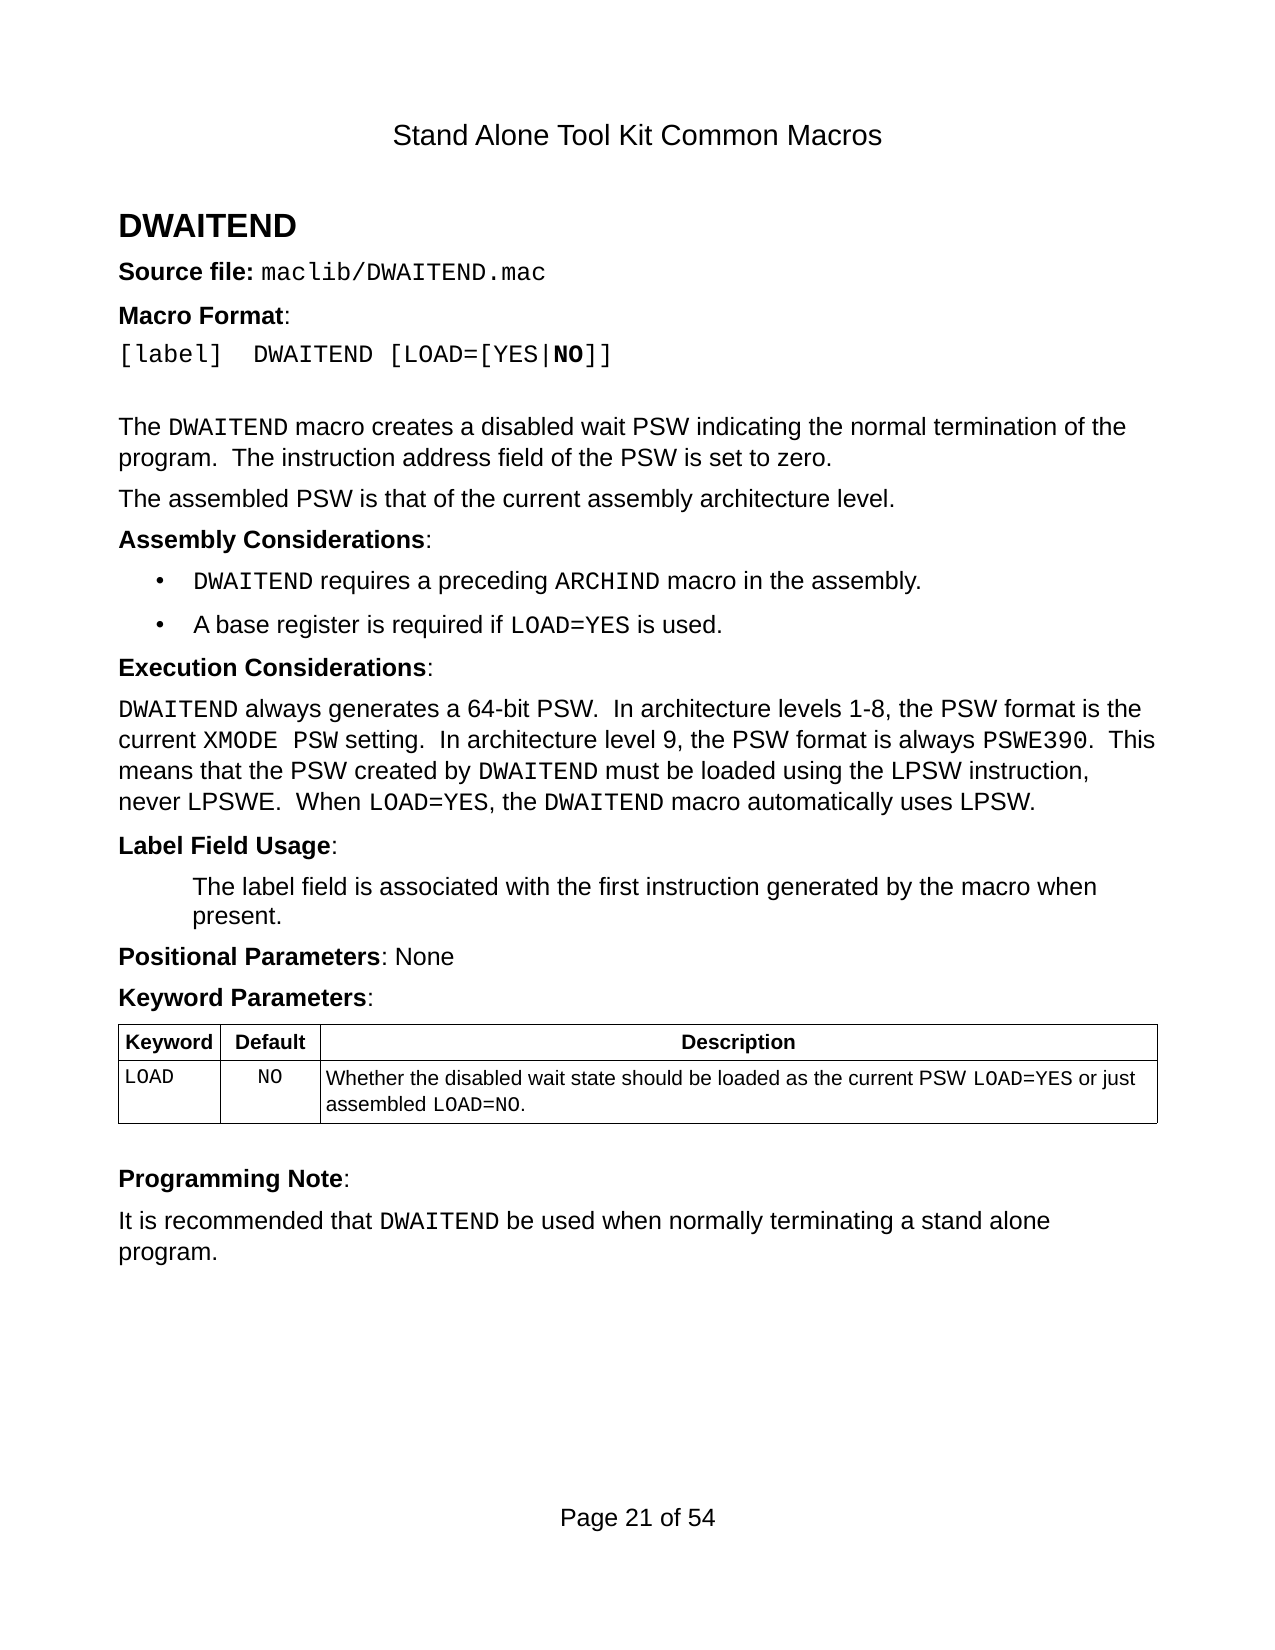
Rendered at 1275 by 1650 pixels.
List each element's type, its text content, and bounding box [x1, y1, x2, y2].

text The DWAITEND macro creates a disabled wait PSW indicating the normal termination of the program. The instruction address field of the PSW is set to zero. [118, 412, 1157, 471]
table_header Default [221, 1025, 320, 1060]
table_header Keyword [119, 1025, 220, 1060]
text Execution Considerations: [118, 653, 1157, 682]
list DWAITEND requires a preceding ARCHIND macro in the assembly. [156, 566, 1157, 597]
text Keyword Parameters: [118, 983, 1157, 1012]
text The assembled PSW is that of the current assembly architecture level. [118, 484, 1157, 512]
text Source file: maclib/DWAITEND.mac [118, 257, 1157, 288]
text The label field is associated with the first instruction generated by the macro when present. [192, 872, 1157, 929]
table_header Description [321, 1025, 1157, 1060]
text Assembly Considerations: [118, 525, 1157, 554]
text Macro Format: [118, 301, 1157, 329]
text It is recommended that DWAITEND be used when normally terminating a stand alone program. [118, 1206, 1157, 1265]
text Positional Parameters: None [118, 942, 1157, 971]
text Programming Note: [118, 1164, 1157, 1193]
table_cell Whether the disabled wait state should be loaded as the current PSW LOAD=YES or just assembled LOAD=NO. [321, 1061, 1157, 1123]
text Label Field Usage: [118, 831, 1157, 859]
table_cell NO [221, 1061, 320, 1123]
table_cell LOAD [119, 1061, 220, 1123]
subtitle DWAITEND [118, 206, 1157, 245]
list A base register is required if LOAD=YES is used. [156, 610, 1157, 641]
text [label] DWAITEND [LOAD=[YES|NO]] [118, 342, 1157, 370]
text DWAITEND always generates a 64-bit PSW. In architecture levels 1-8, the PSW format is the current XMODE PSW setting. In architecture level 9, the PSW format is always PSWE390. This means that the PSW created by DWAITEND must be loaded using the LPSW instruction, never LPSWE. When LOAD=YES, the DWAITEND macro automatically uses LPSW. [118, 694, 1157, 818]
